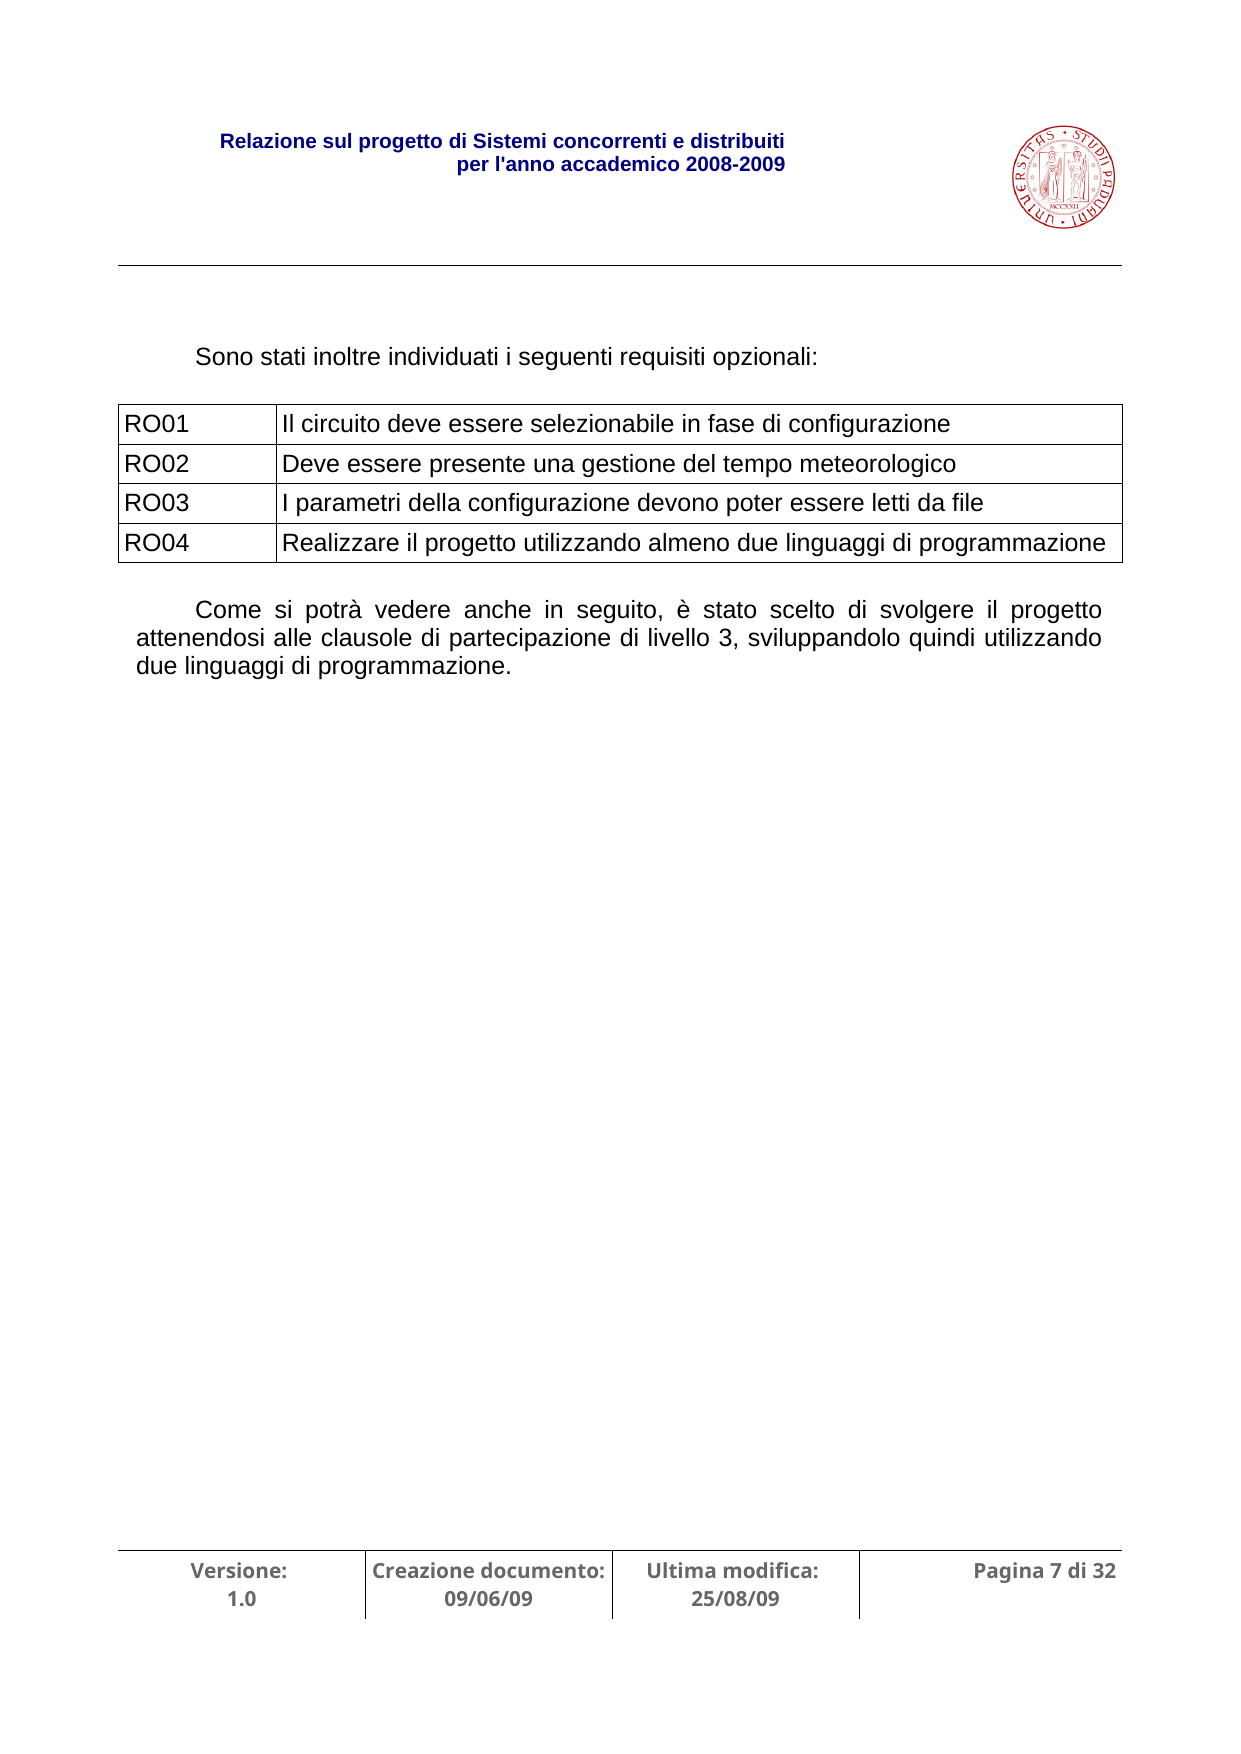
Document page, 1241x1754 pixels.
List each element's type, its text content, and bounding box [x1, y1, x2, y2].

table_cell RO02 [119, 445, 276, 483]
table_cell RO04 [119, 524, 276, 562]
text Come si potrà vedere anche in seguito, è stato scelto di svolgere il progetto attenendosi alle clausole di partecipazione di livello 3, sviluppandolo quindi utilizzando due linguaggi di programmazione. [136, 596, 1104, 680]
table_cell Realizzare il progetto utilizzando almeno due linguaggi di programmazione [277, 524, 1122, 562]
table_cell RO03 [119, 484, 276, 523]
table_cell Deve essere presente una gestione del tempo meteorologico [277, 445, 1122, 483]
text Sono stati inoltre individuati i seguenti requisiti opzionali: [136, 342, 1104, 370]
table_header RO01 [119, 405, 276, 444]
table_header Il circuito deve essere selezionabile in fase di configurazione [277, 405, 1122, 444]
picture [1010, 123, 1117, 231]
table_cell I parametri della configurazione devono poter essere letti da file [277, 484, 1122, 523]
